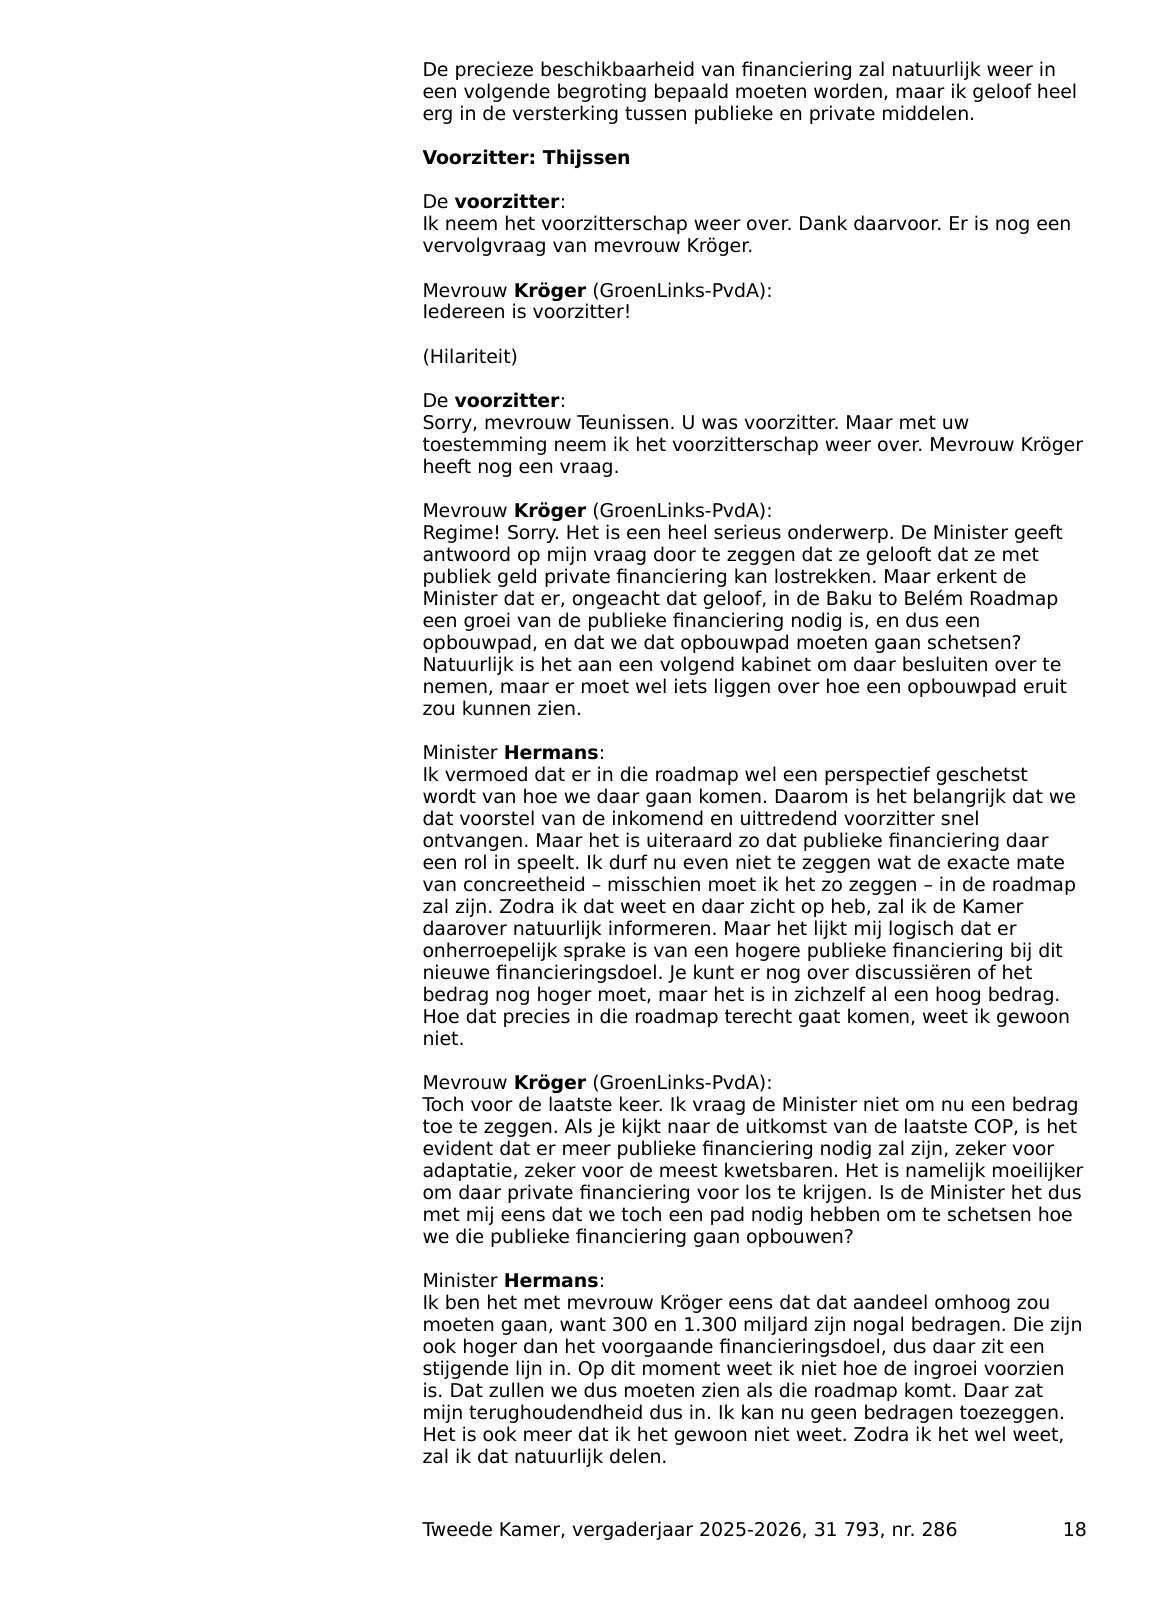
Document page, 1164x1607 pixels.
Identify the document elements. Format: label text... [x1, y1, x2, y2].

text Mevrouw Kröger (GroenLinks-PvdA): [422, 1072, 1087, 1094]
text Toch voor de laatste keer. Ik vraag de Minister niet om nu een bedrag toe te zeggen. Als je kijkt naar de uitkomst van de laatste COP, is het evident dat er meer publieke financiering nodig zal zijn, zeker voor adaptatie, zeker voor de meest kwetsbaren. Het is namelijk moeilijker om daar private financiering voor los te krijgen. Is de Minister het dus met mij eens dat we toch een pad nodig hebben om te schetsen hoe we die publieke financiering gaan opbouwen? [422, 1094, 1087, 1248]
text De voorzitter: [422, 390, 1087, 412]
text Sorry, mevrouw Teunissen. U was voorzitter. Maar met uw toestemming neem ik het voorzitterschap weer over. Mevrouw Kröger heeft nog een vraag. [422, 412, 1087, 478]
text (Hilariteit) [422, 346, 1087, 368]
text De voorzitter: [422, 191, 1087, 213]
text Ik vermoed dat er in die roadmap wel een perspectief geschetst wordt van hoe we daar gaan komen. Daarom is het belangrijk dat we dat voorstel van de inkomend en uittredend voorzitter snel ontvangen. Maar het is uiteraard zo dat publieke financiering daar een rol in speelt. Ik durf nu even niet te zeggen wat de exacte mate van concreetheid – misschien moet ik het zo zeggen – in de roadmap zal zijn. Zodra ik dat weet en daar zicht op heb, zal ik de Kamer daarover natuurlijk informeren. Maar het lijkt mij logisch dat er onherroepelijk sprake is van een hogere publieke financiering bij dit nieuwe financieringsdoel. Je kunt er nog over discussiëren of het bedrag nog hoger moet, maar het is in zichzelf al een hoog bedrag. Hoe dat precies in die roadmap terecht gaat komen, weet ik gewoon niet. [422, 764, 1087, 1049]
text Minister Hermans: [422, 742, 1087, 764]
text Mevrouw Kröger (GroenLinks-PvdA): [422, 500, 1087, 522]
text Ik ben het met mevrouw Kröger eens dat dat aandeel omhoog zou moeten gaan, want 300 en 1.300 miljard zijn nogal bedragen. Die zijn ook hoger dan het voorgaande financieringsdoel, dus daar zit een stijgende lijn in. Op dit moment weet ik niet hoe de ingroei voorzien is. Dat zullen we dus moeten zien als die roadmap komt. Daar zat mijn terughoudendheid dus in. Ik kan nu geen bedragen toezeggen. Het is ook meer dat ik het gewoon niet weet. Zodra ik het wel weet, zal ik dat natuurlijk delen. [422, 1292, 1087, 1468]
text Regime! Sorry. Het is een heel serieus onderwerp. De Minister geeft antwoord op mijn vraag door te zeggen dat ze gelooft dat ze met publiek geld private financiering kan lostrekken. Maar erkent de Minister dat er, ongeacht dat geloof, in de Baku to Belém Roadmap een groei van de publieke financiering nodig is, en dus een opbouwpad, en dat we dat opbouwpad moeten gaan schetsen? Natuurlijk is het aan een volgend kabinet om daar besluiten over te nemen, maar er moet wel iets liggen over hoe een opbouwpad eruit zou kunnen zien. [422, 522, 1087, 720]
text Iedereen is voorzitter! [422, 301, 1087, 323]
subtitle Voorzitter: Thijssen [422, 147, 1087, 169]
text De precieze beschikbaarheid van financiering zal natuurlijk weer in een volgende begroting bepaald moeten worden, maar ik geloof heel erg in de versterking tussen publieke en private middelen. [422, 59, 1087, 125]
text Minister Hermans: [422, 1270, 1087, 1292]
text Ik neem het voorzitterschap weer over. Dank daarvoor. Er is nog een vervolgvraag van mevrouw Kröger. [422, 213, 1087, 257]
text Mevrouw Kröger (GroenLinks-PvdA): [422, 279, 1087, 301]
